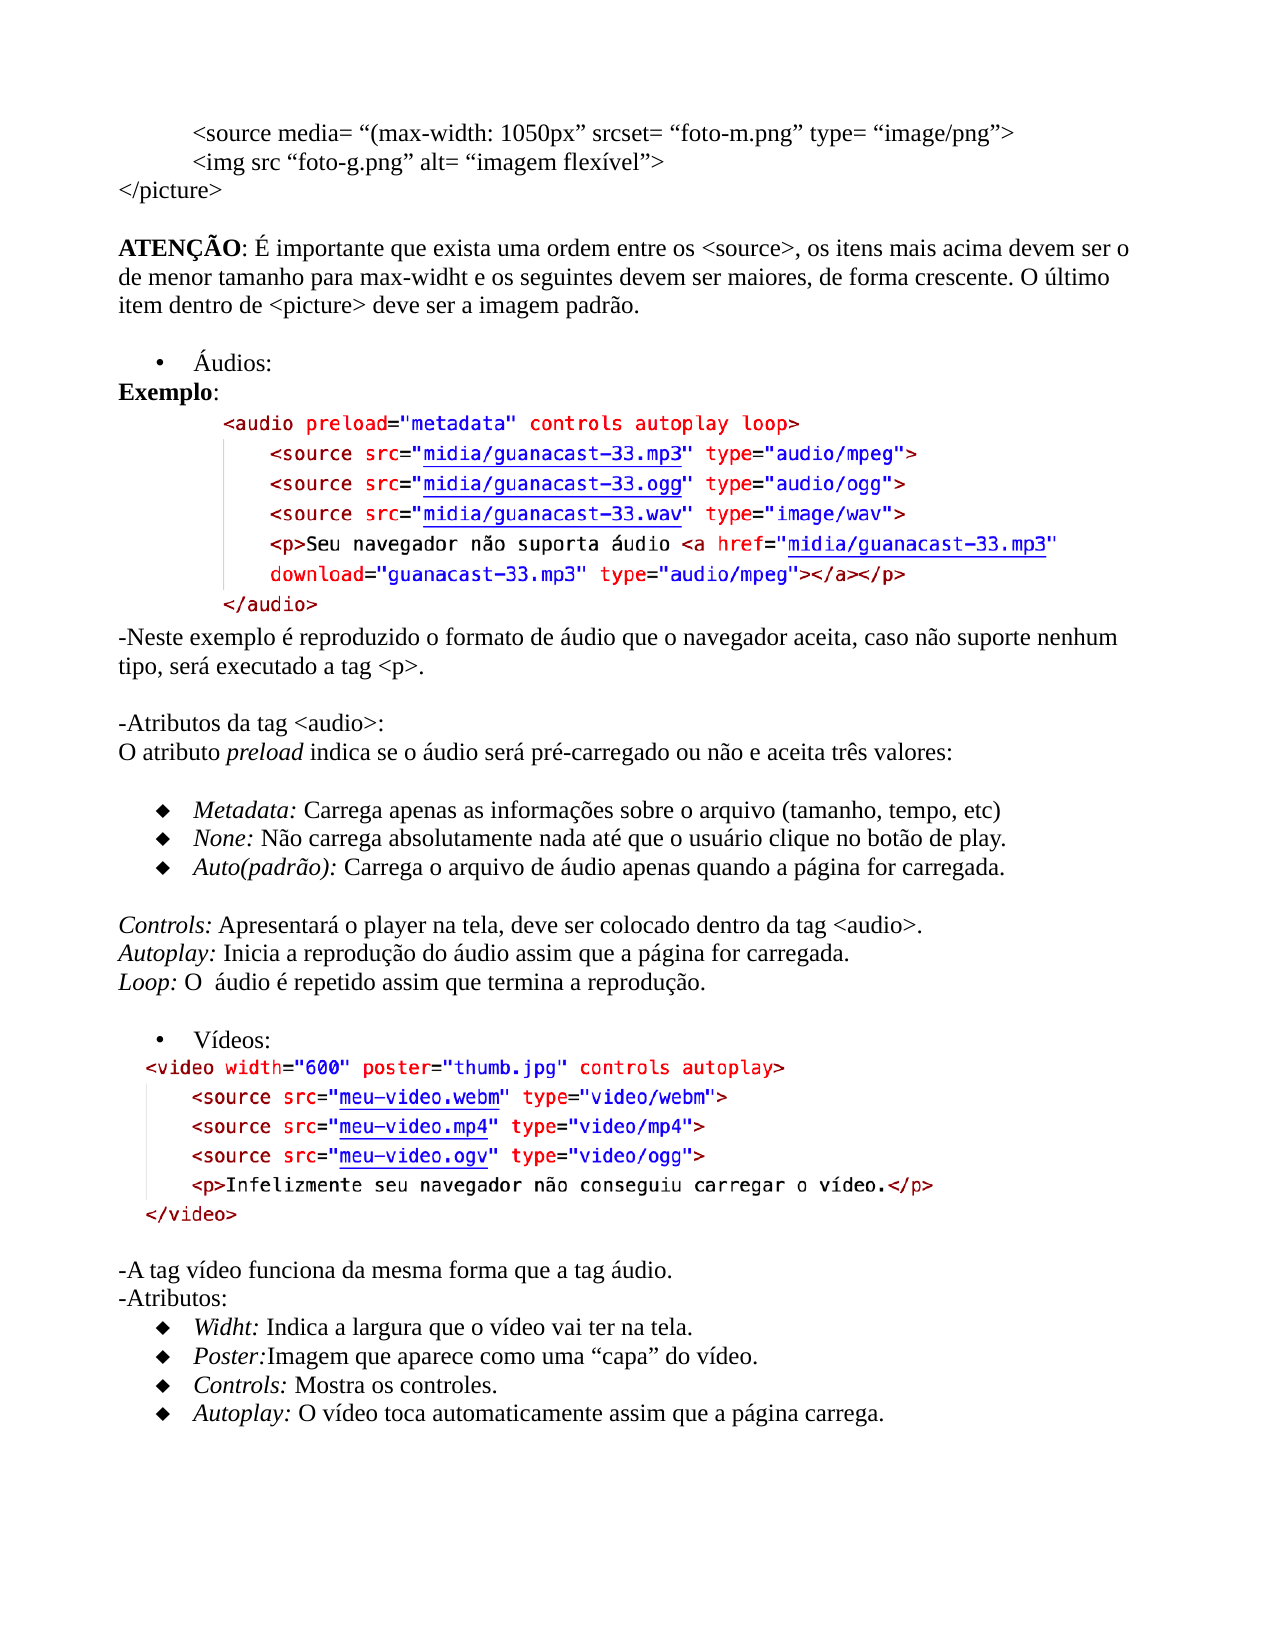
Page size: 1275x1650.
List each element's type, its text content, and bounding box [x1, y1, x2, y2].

list Metadata: Carrega apenas as informações sobre o arquivo (tamanho, tempo, etc) [156, 795, 1157, 823]
text -A tag vídeo funciona da mesma forma que a tag áudio. [118, 1255, 1157, 1283]
list Vídeos: [156, 1025, 1157, 1053]
text Exemplo: [118, 377, 1157, 406]
text Controls: Apresentará o player na tela, deve ser colocado dentro da tag <audio>. [118, 910, 1157, 938]
list Controls: Mostra os controles. [156, 1370, 1157, 1398]
text -Atributos da tag <audio>: [118, 680, 1157, 737]
text Loop: O áudio é repetido assim que termina a reprodução. [118, 967, 1157, 996]
list Áudios: [156, 348, 1157, 377]
text <source media= “(max-width: 1050px” srcset= “foto-m.png” type= “image/png”> [118, 118, 1157, 147]
list Widht: Indica a largura que o vídeo vai ter na tela. [156, 1312, 1157, 1341]
list None: Não carrega absolutamente nada até que o usuário clique no botão de play. [156, 823, 1157, 852]
text -Atributos: [118, 1283, 1157, 1312]
text <img src “foto-g.png” alt= “imagem flexível”> [118, 147, 1157, 176]
picture [211, 405, 1064, 623]
list Auto(padrão): Carrega o arquivo de áudio apenas quando a página for carregada. [156, 852, 1157, 881]
text ATENÇÃO: É importante que exista uma ordem entre os <source>, os itens mais acima devem ser o de menor tamanho para max-widht e os seguintes devem ser maiores, de forma crescente. O último item dentro de <picture> deve ser a imagem padrão. [118, 233, 1157, 319]
text -Neste exemplo é reproduzido o formato de áudio que o navegador aceita, caso não suporte nenhum tipo, será executado a tag <p>. [118, 623, 1157, 680]
text </picture> [118, 176, 1157, 204]
list Autoplay: O vídeo toca automaticamente assim que a página carrega. [156, 1398, 1157, 1427]
text Autoplay: Inicia a reprodução do áudio assim que a página for carregada. [118, 938, 1157, 967]
list Poster:Imagem que aparece como uma “capa” do vídeo. [156, 1341, 1157, 1370]
picture [140, 1057, 939, 1227]
text O atributo preload indica se o áudio será pré-carregado ou não e aceita três valores: [118, 737, 1157, 766]
